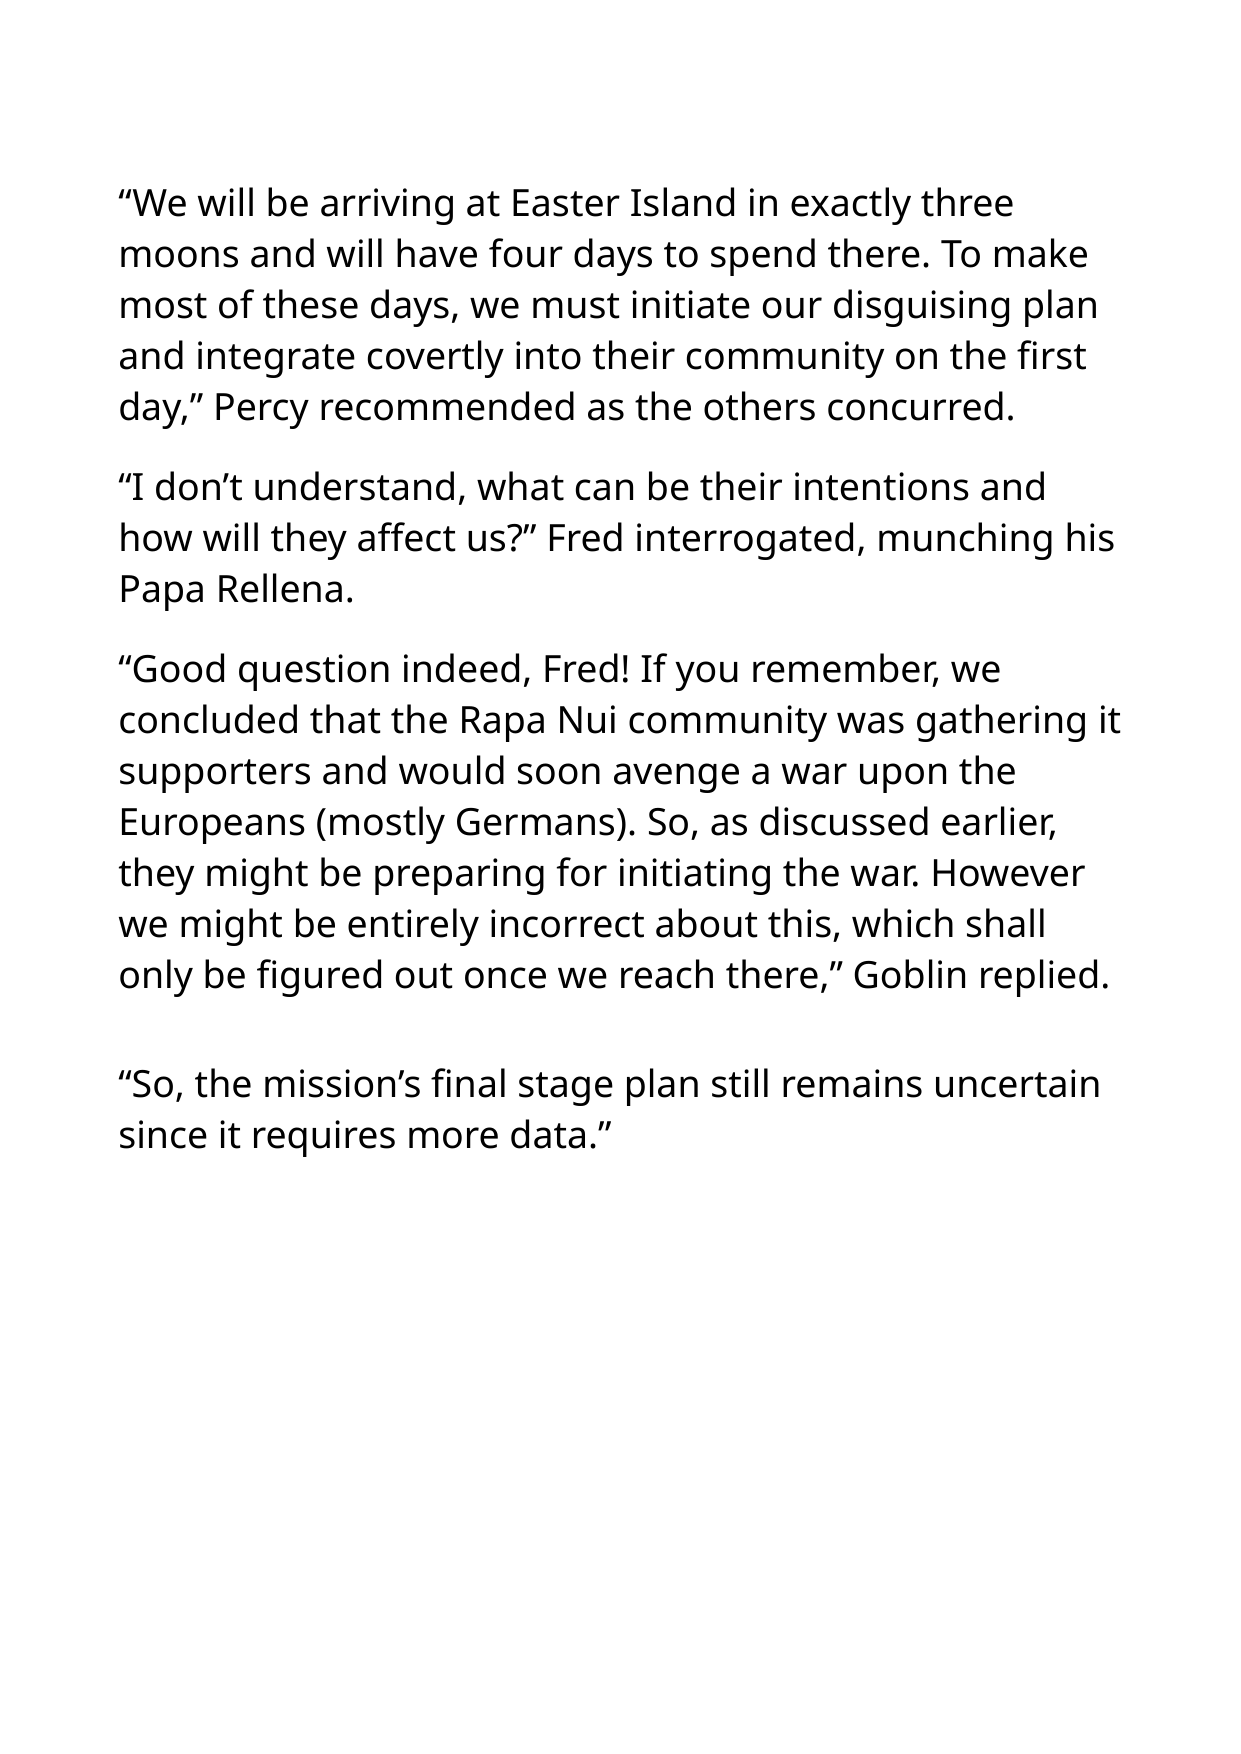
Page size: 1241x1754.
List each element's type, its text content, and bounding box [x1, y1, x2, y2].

text “I don’t understand, what can be their intentions and how will they affect us?” Fred interrogated, munching his Papa Rellena. [118, 460, 1122, 613]
text “Good question indeed, Fred! If you remember, we concluded that the Rapa Nui community was gathering it supporters and would soon avenge a war upon the Europeans (mostly Germans). So, as discussed earlier, they might be preparing for initiating the war. However we might be entirely incorrect about this, which shall only be figured out once we reach there,” Goblin replied. [118, 642, 1122, 999]
text “So, the mission’s final stage plan still remains uncertain since it requires more data.” [118, 1057, 1122, 1159]
text “We will be arriving at Easter Island in exactly three moons and will have four days to spend there. To make most of these days, we must initiate our disguising plan and integrate covertly into their community on the first day,” Percy recommended as the others concurred. [118, 176, 1122, 432]
